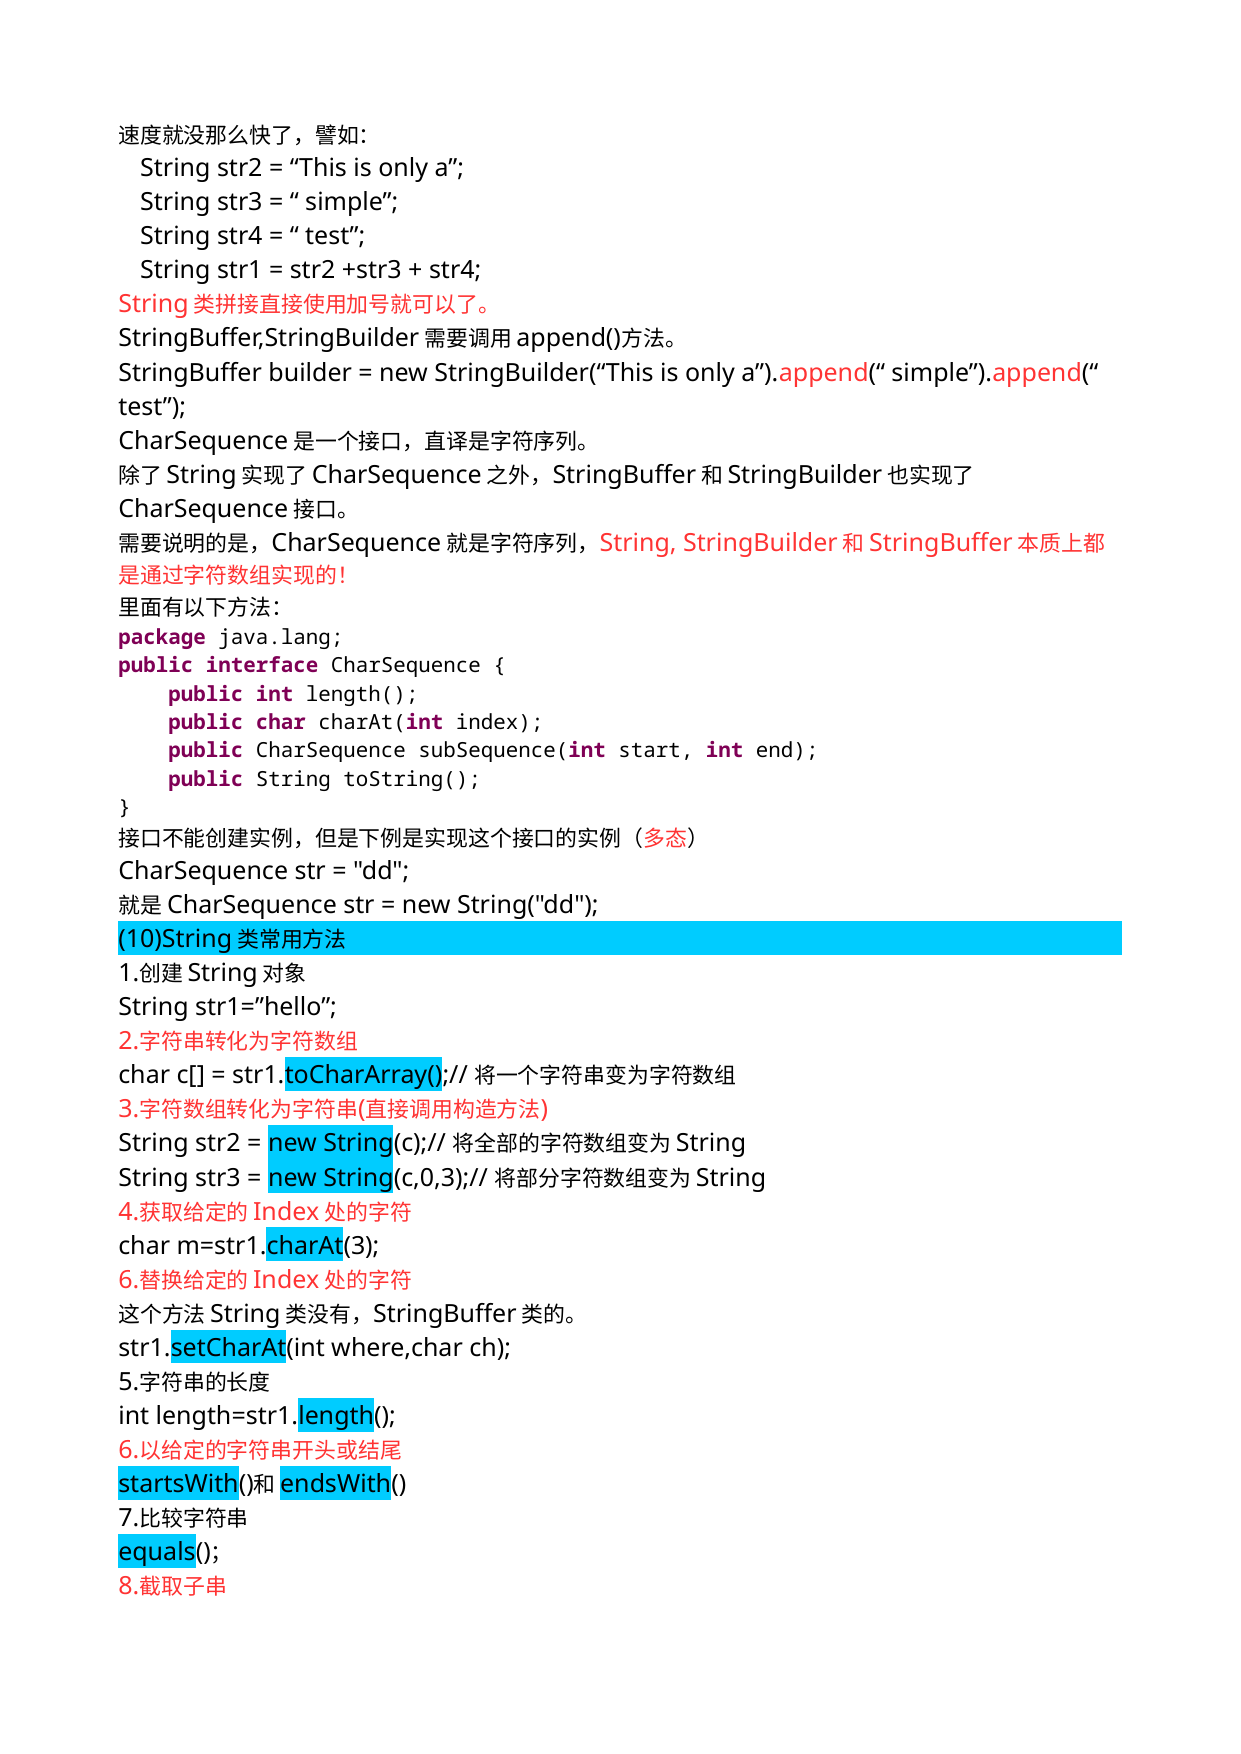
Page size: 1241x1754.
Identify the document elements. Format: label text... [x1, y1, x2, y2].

text CharSequence是一个接口，直译是字符序列。 [118, 422, 1122, 456]
text 2.字符串转化为字符数组 [118, 1023, 1122, 1057]
text 这个方法String类没有，StringBuffer类的。 [118, 1295, 1122, 1329]
text public char charAt(int index); [118, 707, 1122, 736]
text 里面有以下方法： [118, 590, 1122, 622]
text String str3 = new String(c,0,3);// 将部分字符数组变为String [118, 1159, 1122, 1193]
text char c[] = str1.toCharArray();// 将一个字符串变为字符数组 [118, 1057, 1122, 1091]
text 8.截取子串 [118, 1568, 1122, 1602]
text StringBuffer builder = new StringBuilder(“This is only a”).append(“ simple”).append(“ test”); [118, 354, 1122, 422]
text public CharSequence subSequence(int start, int end); [118, 736, 1122, 764]
text 3.字符数组转化为字符串(直接调用构造方法) [118, 1091, 1122, 1125]
text 7.比较字符串 [118, 1500, 1122, 1534]
text public interface CharSequence { [118, 650, 1122, 679]
text StringBuffer,StringBuilder需要调用append()方法。 [118, 320, 1122, 354]
text 需要说明的是，CharSequence就是字符序列，String, StringBuilder和StringBuffer本质上都是通过字符数组实现的！ [118, 524, 1122, 590]
text str1.setCharAt(int where,char ch); [118, 1329, 1122, 1363]
text String str2 = “This is only a”; [118, 150, 1122, 184]
text 除了String实现了CharSequence之外，StringBuffer和StringBuilder也实现了CharSequence接口。 [118, 456, 1122, 524]
text 4.获取给定的Index处的字符 [118, 1193, 1122, 1227]
text 就是 CharSequence str = new String("dd"); [118, 887, 1122, 921]
text } [118, 792, 1122, 821]
text startsWith()和endsWith() [118, 1466, 1122, 1500]
text equals()； [118, 1534, 1122, 1568]
text 6.替换给定的Index处的字符 [118, 1261, 1122, 1295]
text 6.以给定的字符串开头或结尾 [118, 1432, 1122, 1466]
text 速度就没那么快了，譬如： [118, 118, 1122, 150]
text String str3 = “ simple”; [118, 184, 1122, 218]
text 5.字符串的长度 [118, 1363, 1122, 1398]
text String str2 = new String(c);// 将全部的字符数组变为String [118, 1125, 1122, 1159]
text char m=str1.charAt(3); [118, 1227, 1122, 1261]
text 1.创建String对象 [118, 955, 1122, 989]
text (10)String类常用方法 [118, 921, 1122, 955]
text String str1 = str2 +str3 + str4; [118, 252, 1122, 286]
text public String toString(); [118, 764, 1122, 792]
text String str1=”hello”; [118, 989, 1122, 1023]
text int length=str1.length(); [118, 1398, 1122, 1432]
text 接口不能创建实例，但是下例是实现这个接口的实例（多态） [118, 821, 1122, 853]
text public int length(); [118, 679, 1122, 707]
text String类拼接直接使用加号就可以了。 [118, 286, 1122, 320]
text package java.lang; [118, 622, 1122, 650]
text String str4 = “ test”; [118, 218, 1122, 252]
text CharSequence str = "dd"; [118, 853, 1122, 887]
